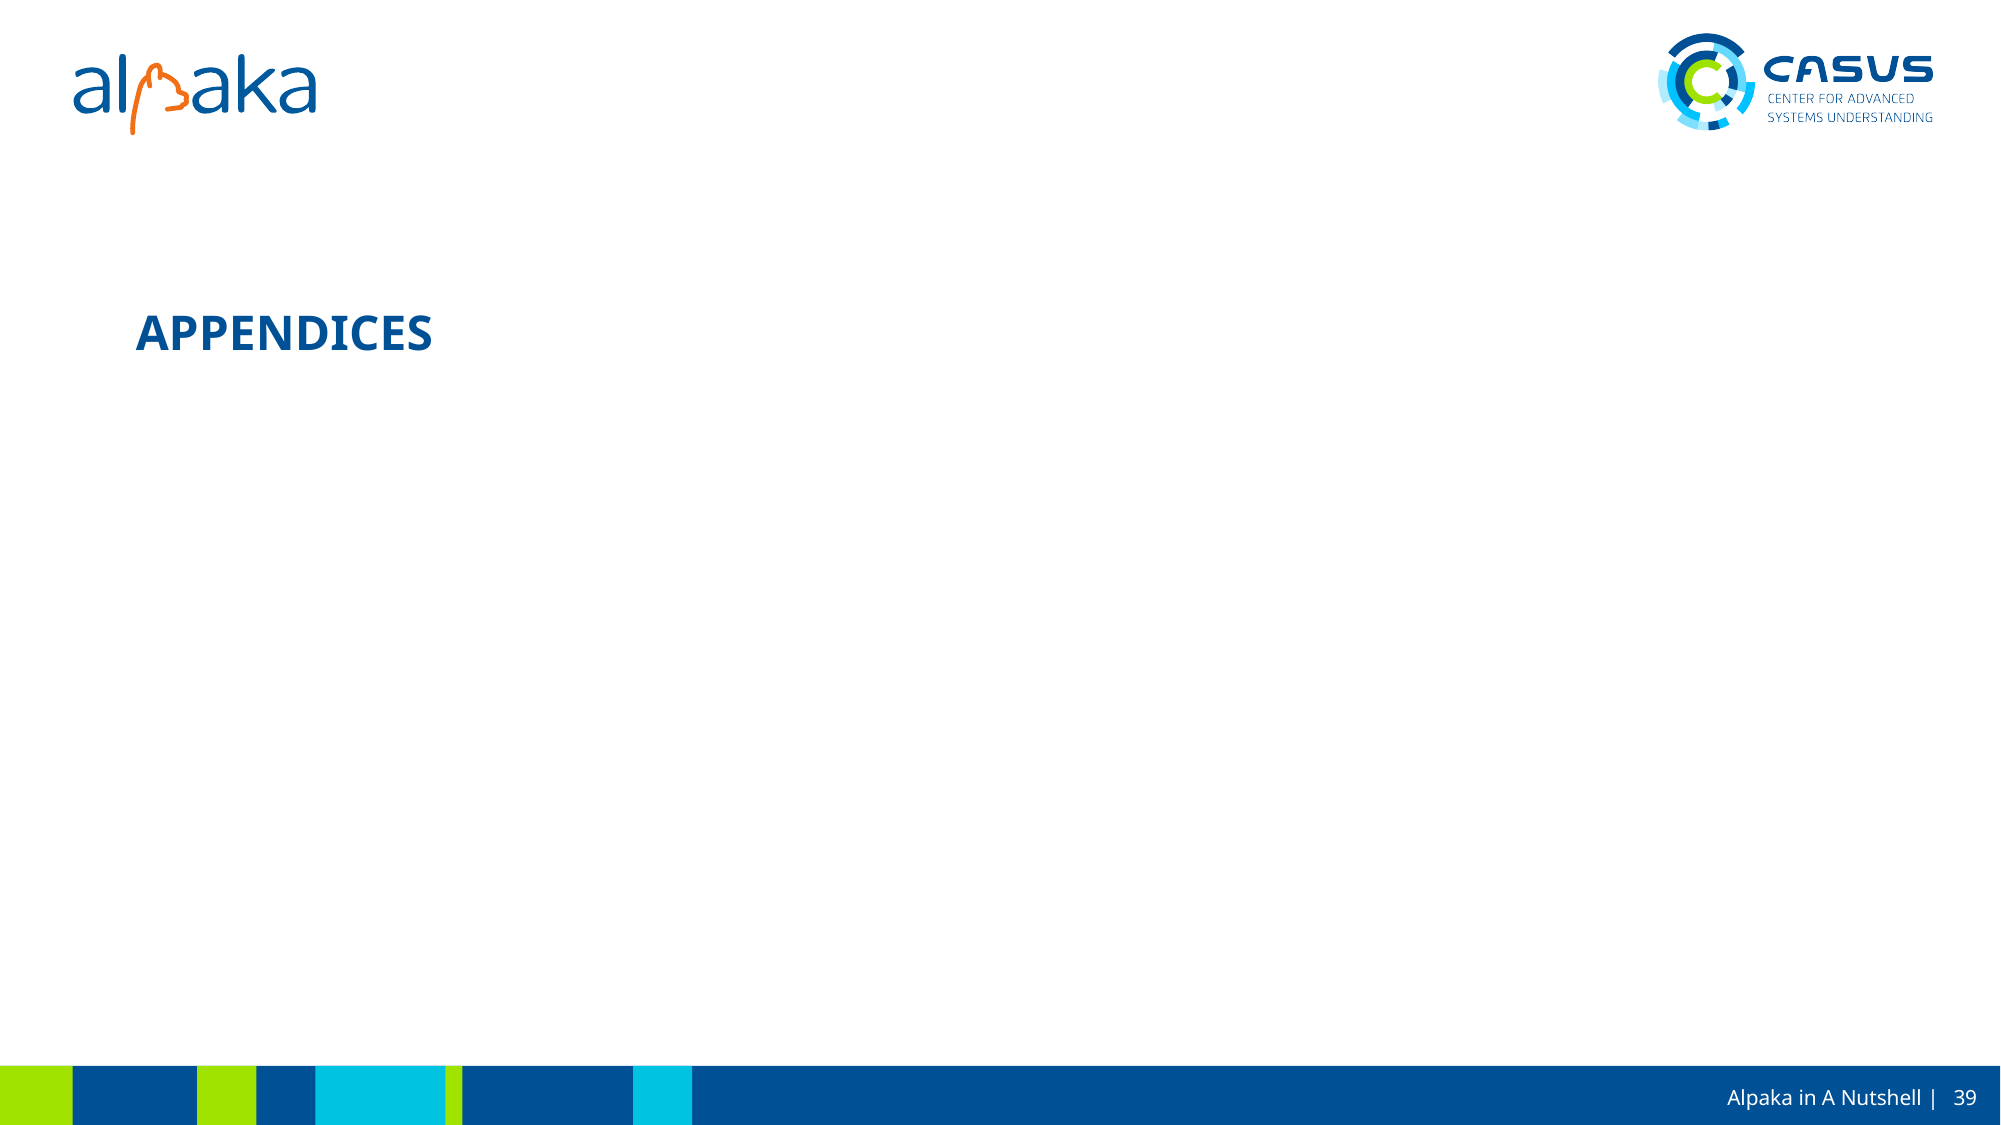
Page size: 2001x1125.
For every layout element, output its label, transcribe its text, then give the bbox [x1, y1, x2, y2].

picture [72, 53, 317, 136]
title APPENDICES [135, 298, 1684, 367]
picture [1658, 33, 1933, 131]
